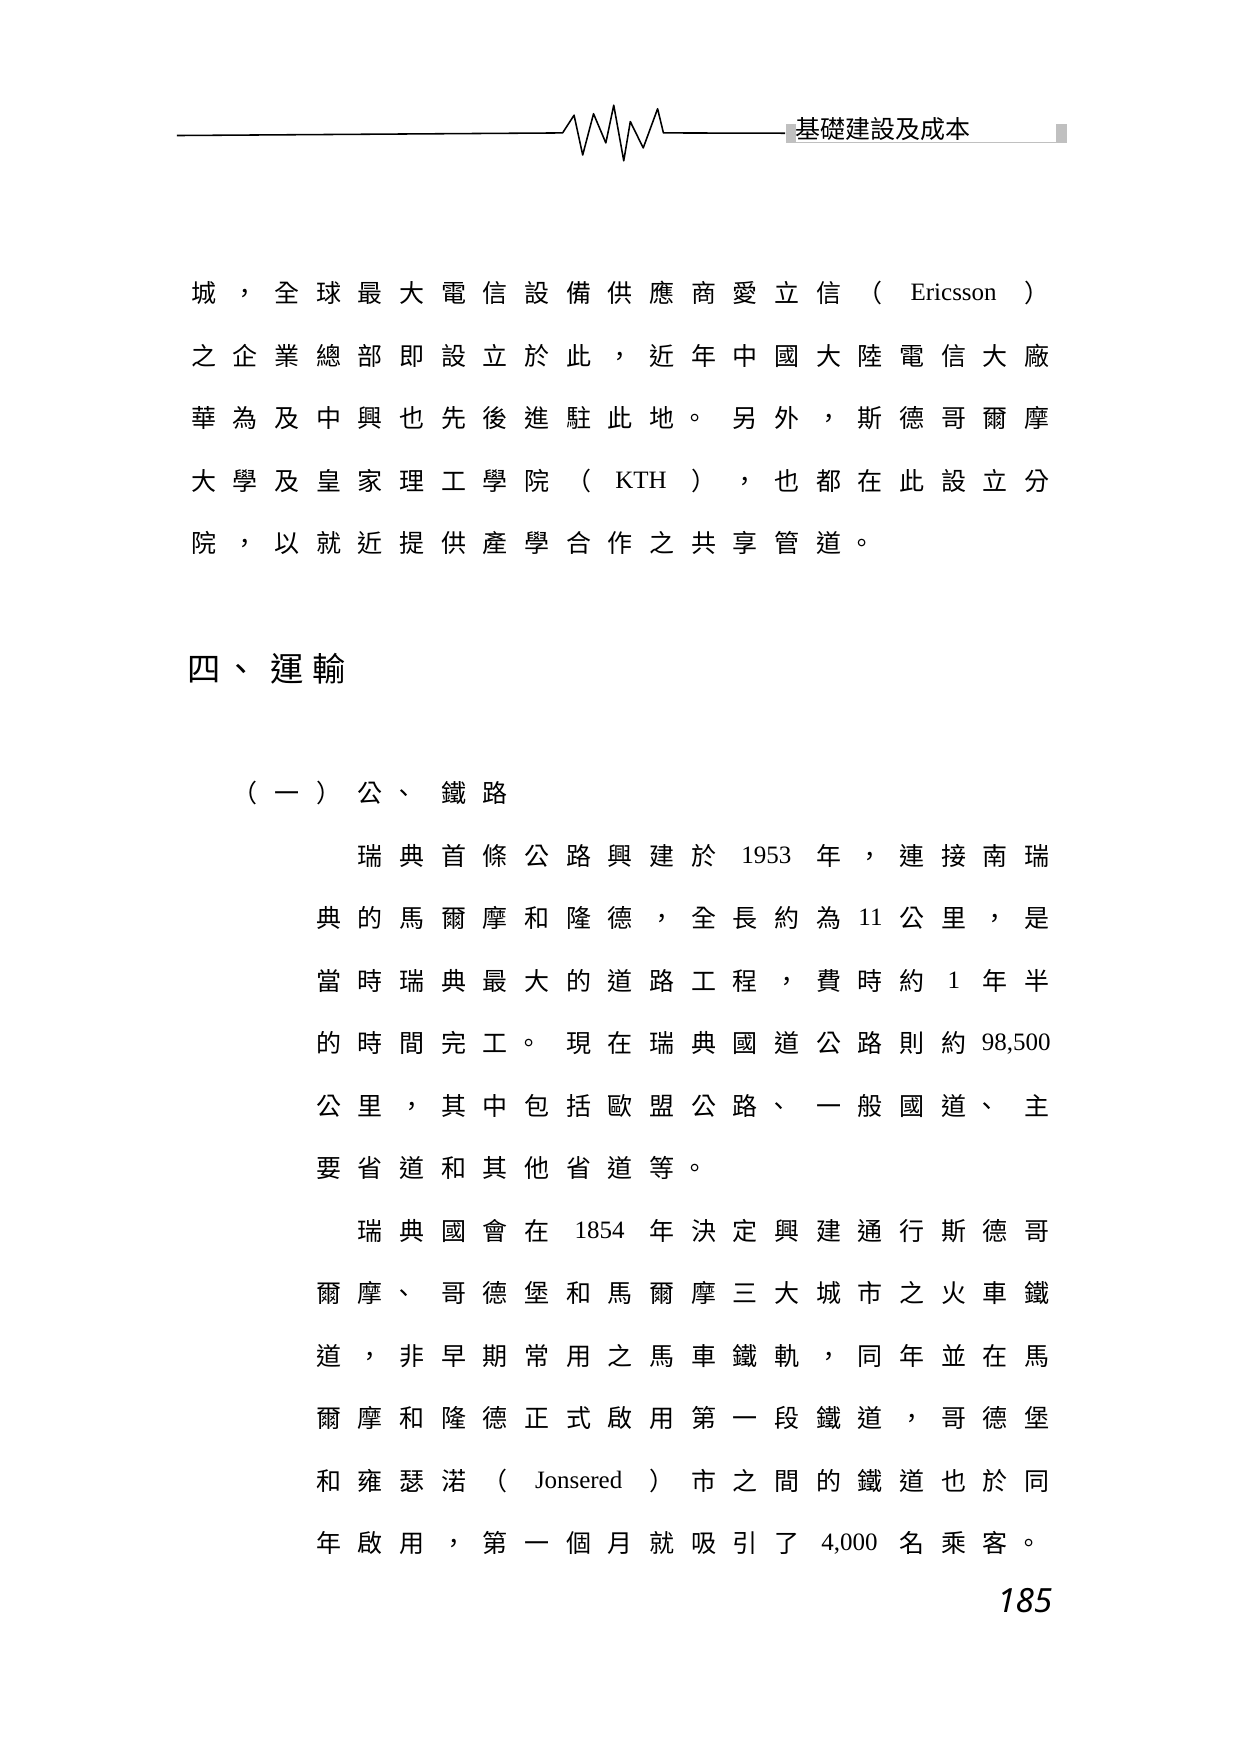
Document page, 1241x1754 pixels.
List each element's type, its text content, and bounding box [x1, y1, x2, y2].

text （一）公、鐵路 [207, 750, 1058, 813]
text 四、運輸 [183, 625, 1058, 688]
text 城，全球最大電信設備供應商愛立信（Ericsson）之企業總部即設立於此，近年中國大陸電信大廠華為及中興也先後進駐此地。另外，斯德哥爾摩大學及皇家理工學院（KTH），也都在此設立分院，以就近提供產學合作之共享管道。 [183, 250, 1058, 563]
text 瑞典首條公路興建於1953年，連接南瑞典的馬爾摩和隆德，全長約為11公里，是當時瑞典最大的道路工程，費時約1年半的時間完工。現在瑞典國道公路則約98,500公里，其中包括歐盟公路、一般國道、主要省道和其他省道等。 [281, 813, 1058, 1188]
text 瑞典國會在1854年決定興建通行斯德哥爾摩、哥德堡和馬爾摩三大城市之火車鐵道，非早期常用之馬車鐵軌，同年並在馬爾摩和隆德正式啟用第一段鐵道，哥德堡和雍瑟渃（Jonsered）市之間的鐵道也於同年啟用，第一個月就吸引了4,000名乘客。 [281, 1188, 1058, 1563]
